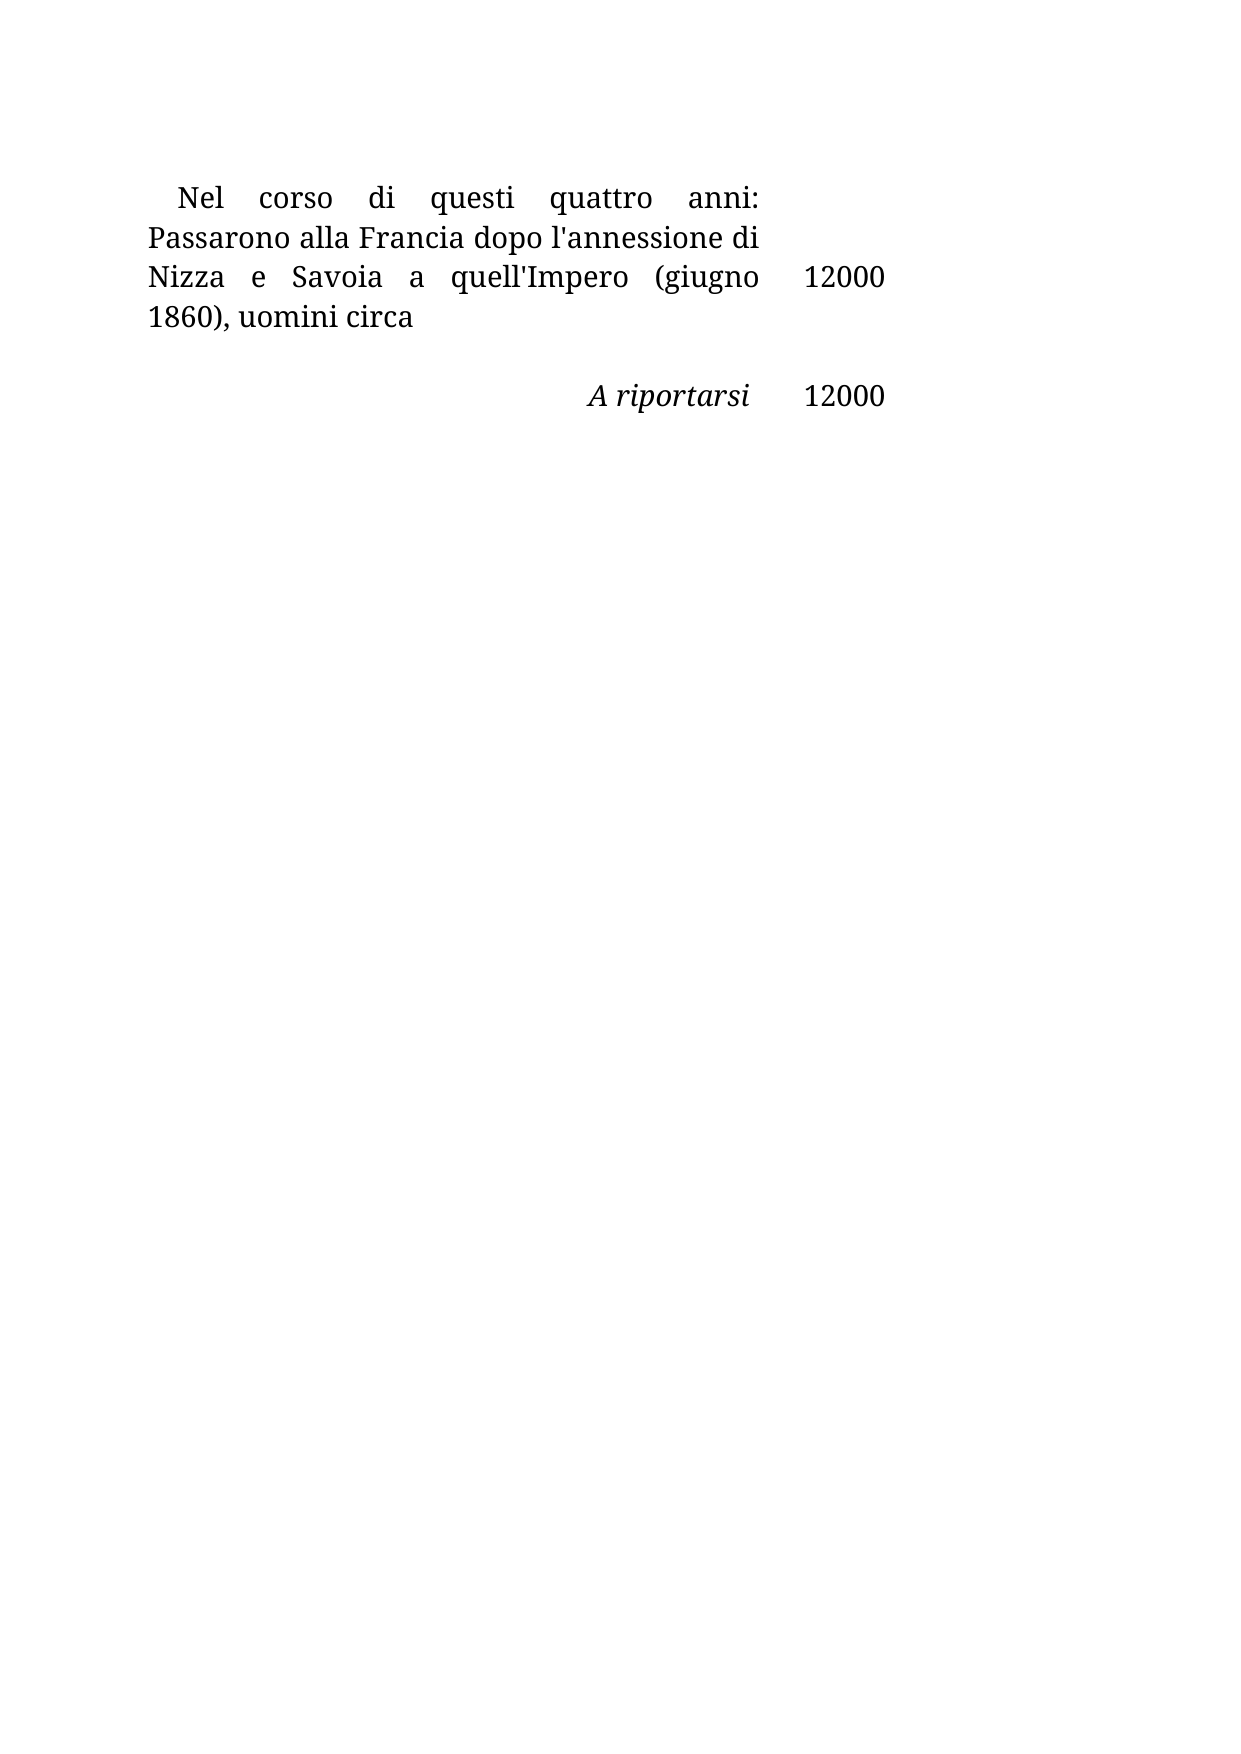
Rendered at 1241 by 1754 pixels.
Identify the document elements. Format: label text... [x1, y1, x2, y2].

table_cell 12000 [760, 336, 885, 415]
table_header 12000 [760, 177, 885, 336]
table_header Nel corso di questi quattro anni: Passarono alla Francia dopo l'annessione di Nizza e Savoia a quell'Impero (giugno 1860), uomini circa [148, 177, 760, 336]
table_cell A riportarsi [148, 336, 760, 415]
